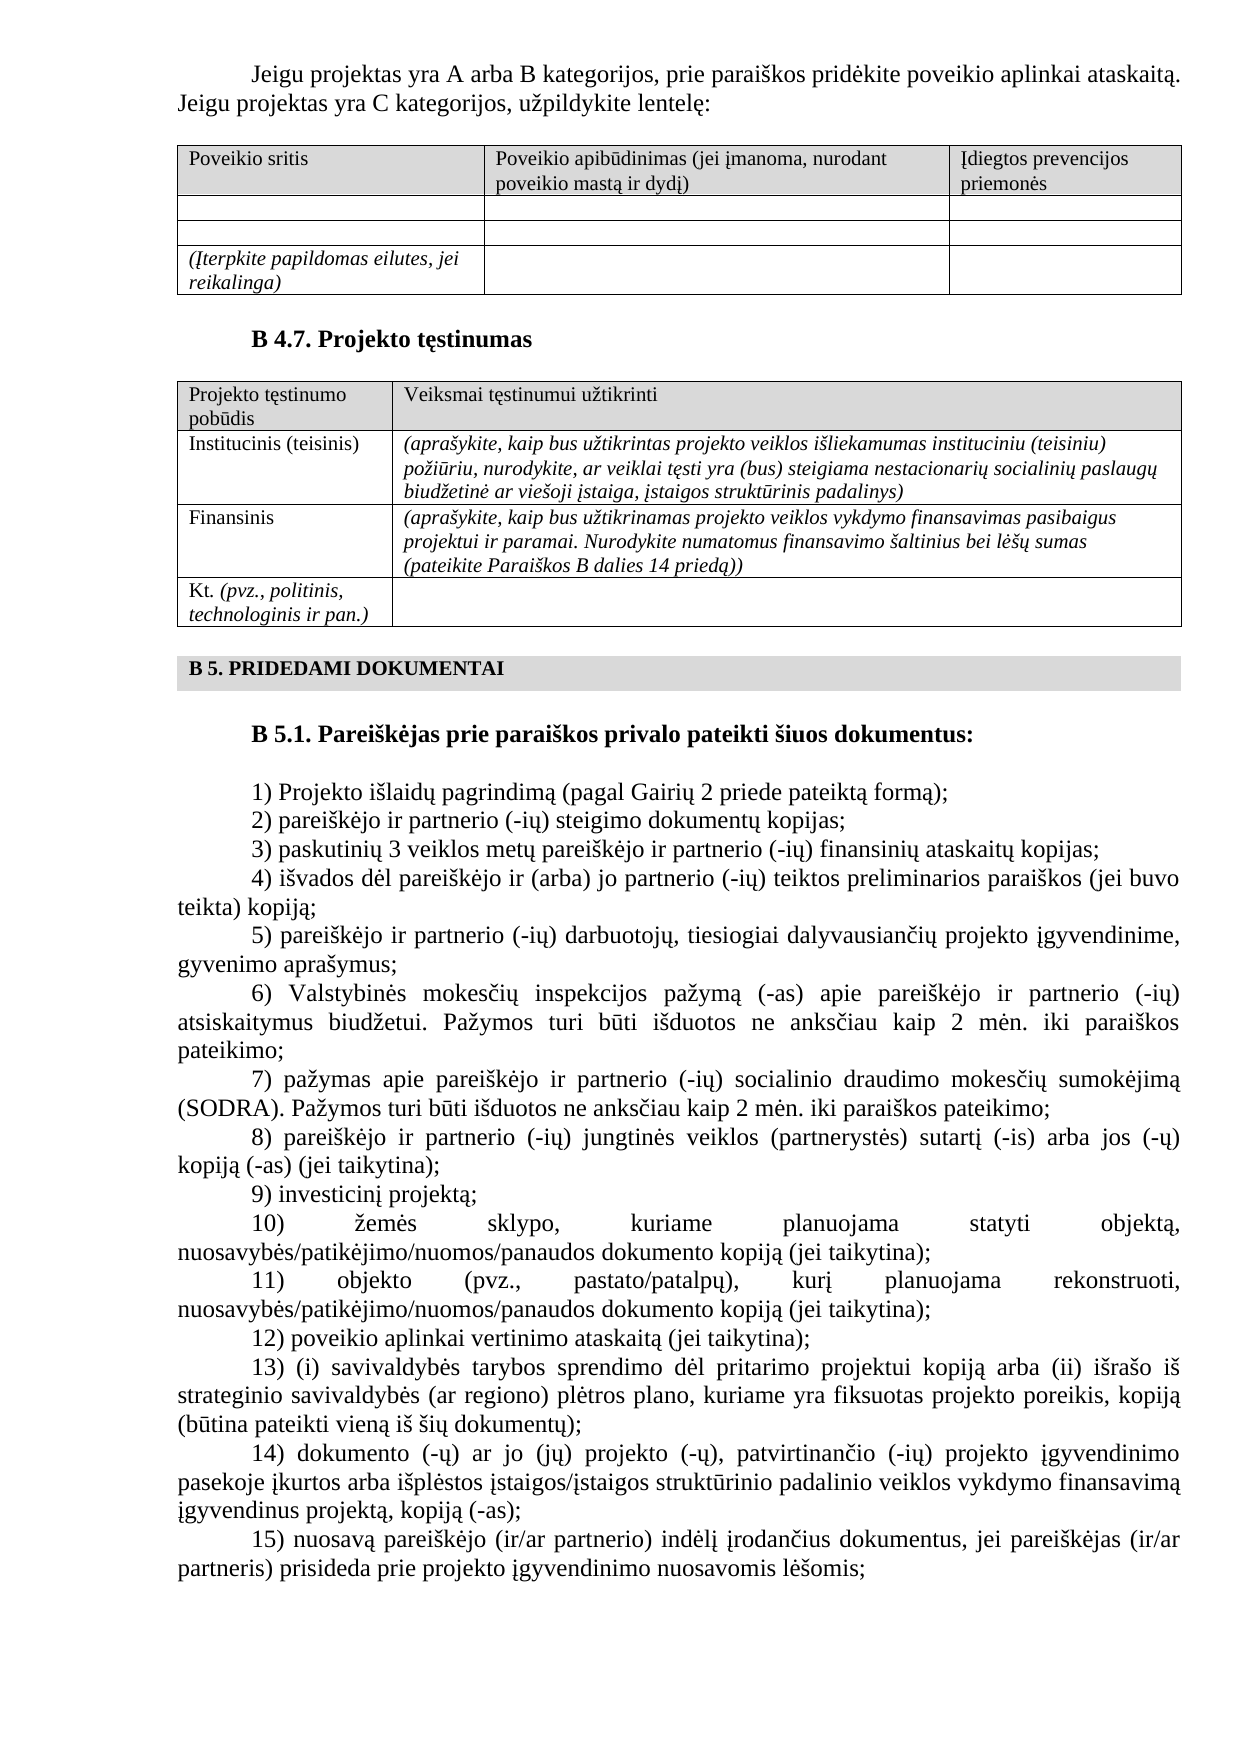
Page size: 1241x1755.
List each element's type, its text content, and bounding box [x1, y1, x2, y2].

text 7) pažymas apie pareiškėjo ir partnerio (-ių) socialinio draudimo mokesčių sumokėjimą (SODRA). Pažymos turi būti išduotos ne anksčiau kaip 2 mėn. iki paraiškos pateikimo; [177, 1064, 1181, 1122]
table_cell [485, 246, 949, 294]
text 10) žemės sklypo, kuriame planuojama statyti objektą, nuosavybės/patikėjimo/nuomos/panaudos dokumento kopiją (jei taikytina); [177, 1208, 1181, 1266]
text 13) (i) savivaldybės tarybos sprendimo dėl pritarimo projektui kopiją arba (ii) išrašo iš strateginio savivaldybės (ar regiono) plėtros plano, kuriame yra fiksuotas projekto poreikis, kopiją (būtina pateikti vieną iš šių dokumentų); [177, 1352, 1181, 1438]
text B 4.7. Projekto tęstinumas [177, 324, 1181, 352]
table_header Poveikio apibūdinimas (jei įmanoma, nurodant poveikio mastą ir dydį) [485, 146, 949, 194]
table_cell [950, 196, 1181, 219]
text 11) objekto (pvz., pastato/patalpų), kurį planuojama rekonstruoti, nuosavybės/patikėjimo/nuomos/panaudos dokumento kopiją (jei taikytina); [177, 1266, 1181, 1323]
table_cell (aprašykite, kaip bus užtikrintas projekto veiklos išliekamumas instituciniu (teisiniu) požiūriu, nurodykite, ar veiklai tęsti yra (bus) steigiama nestacionarių socialinių paslaugų biudžetinė ar viešoji įstaiga, įstaigos struktūrinis padalinys) [393, 431, 1181, 503]
table_cell Kt. (pvz., politinis, technologinis ir pan.) [178, 578, 392, 626]
table_header Veiksmai tęstinumui užtikrinti [393, 382, 1181, 430]
text 3) paskutinių 3 veiklos metų pareiškėjo ir partnerio (-ių) finansinių ataskaitų kopijas; [177, 834, 1181, 863]
text Jeigu projektas yra A arba B kategorijos, prie paraiškos pridėkite poveikio aplinkai ataskaitą. Jeigu projektas yra C kategorijos, užpildykite lentelę: [177, 59, 1181, 117]
table_header Projekto tęstinumo pobūdis [178, 382, 392, 430]
table_cell [950, 221, 1181, 245]
text 5) pareiškėjo ir partnerio (-ių) darbuotojų, tiesiogiai dalyvausiančių projekto įgyvendinime, gyvenimo aprašymus; [177, 921, 1181, 978]
text 4) išvados dėl pareiškėjo ir (arba) jo partnerio (-ių) teiktos preliminarios paraiškos (jei buvo teikta) kopiją; [177, 863, 1181, 921]
text 12) poveikio aplinkai vertinimo ataskaitą (jei taikytina); [177, 1323, 1181, 1352]
table_cell (Įterpkite papildomas eilutes, jei reikalinga) [178, 246, 484, 294]
table_cell [950, 246, 1181, 294]
table_cell (aprašykite, kaip bus užtikrinamas projekto veiklos vykdymo finansavimas pasibaigus projektui ir paramai. Nurodykite numatomus finansavimo šaltinius bei lėšų sumas (pateikite Paraiškos B dalies 14 priedą)) [393, 505, 1181, 577]
text 1) Projekto išlaidų pagrindimą (pagal Gairių 2 priede pateiktą formą); [177, 777, 1181, 806]
table_cell Institucinis (teisinis) [178, 431, 392, 503]
table_cell [393, 578, 1181, 626]
table_cell Finansinis [178, 505, 392, 577]
text 8) pareiškėjo ir partnerio (-ių) jungtinės veiklos (partnerystės) sutartį (-is) arba jos (-ų) kopiją (-as) (jei taikytina); [177, 1122, 1181, 1179]
table_cell [178, 221, 484, 245]
text B 5.1. Pareiškėjas prie paraiškos privalo pateikti šiuos dokumentus: [177, 719, 1181, 748]
text 14) dokumento (-ų) ar jo (jų) projekto (-ų), patvirtinančio (-ių) projekto įgyvendinimo pasekoje įkurtos arba išplėstos įstaigos/įstaigos struktūrinio padalinio veiklos vykdymo finansavimą įgyvendinus projektą, kopiją (-as); [177, 1438, 1181, 1524]
text 2) pareiškėjo ir partnerio (-ių) steigimo dokumentų kopijas; [177, 806, 1181, 834]
table_header B 5. PRIDEDAMI DOKUMENTAI [177, 656, 1181, 691]
table_header Įdiegtos prevencijos priemonės [950, 146, 1181, 194]
table_cell [178, 196, 484, 219]
table_cell [485, 196, 949, 219]
table_cell [485, 221, 949, 245]
table_header Poveikio sritis [178, 146, 484, 194]
text 15) nuosavą pareiškėjo (ir/ar partnerio) indėlį įrodančius dokumentus, jei pareiškėjas (ir/ar partneris) prisideda prie projekto įgyvendinimo nuosavomis lėšomis; [177, 1524, 1181, 1582]
text 9) investicinį projektą; [177, 1179, 1181, 1208]
text 6) Valstybinės mokesčių inspekcijos pažymą (-as) apie pareiškėjo ir partnerio (-ių) atsiskaitymus biudžetui. Pažymos turi būti išduotos ne anksčiau kaip 2 mėn. iki paraiškos pateikimo; [177, 978, 1181, 1064]
